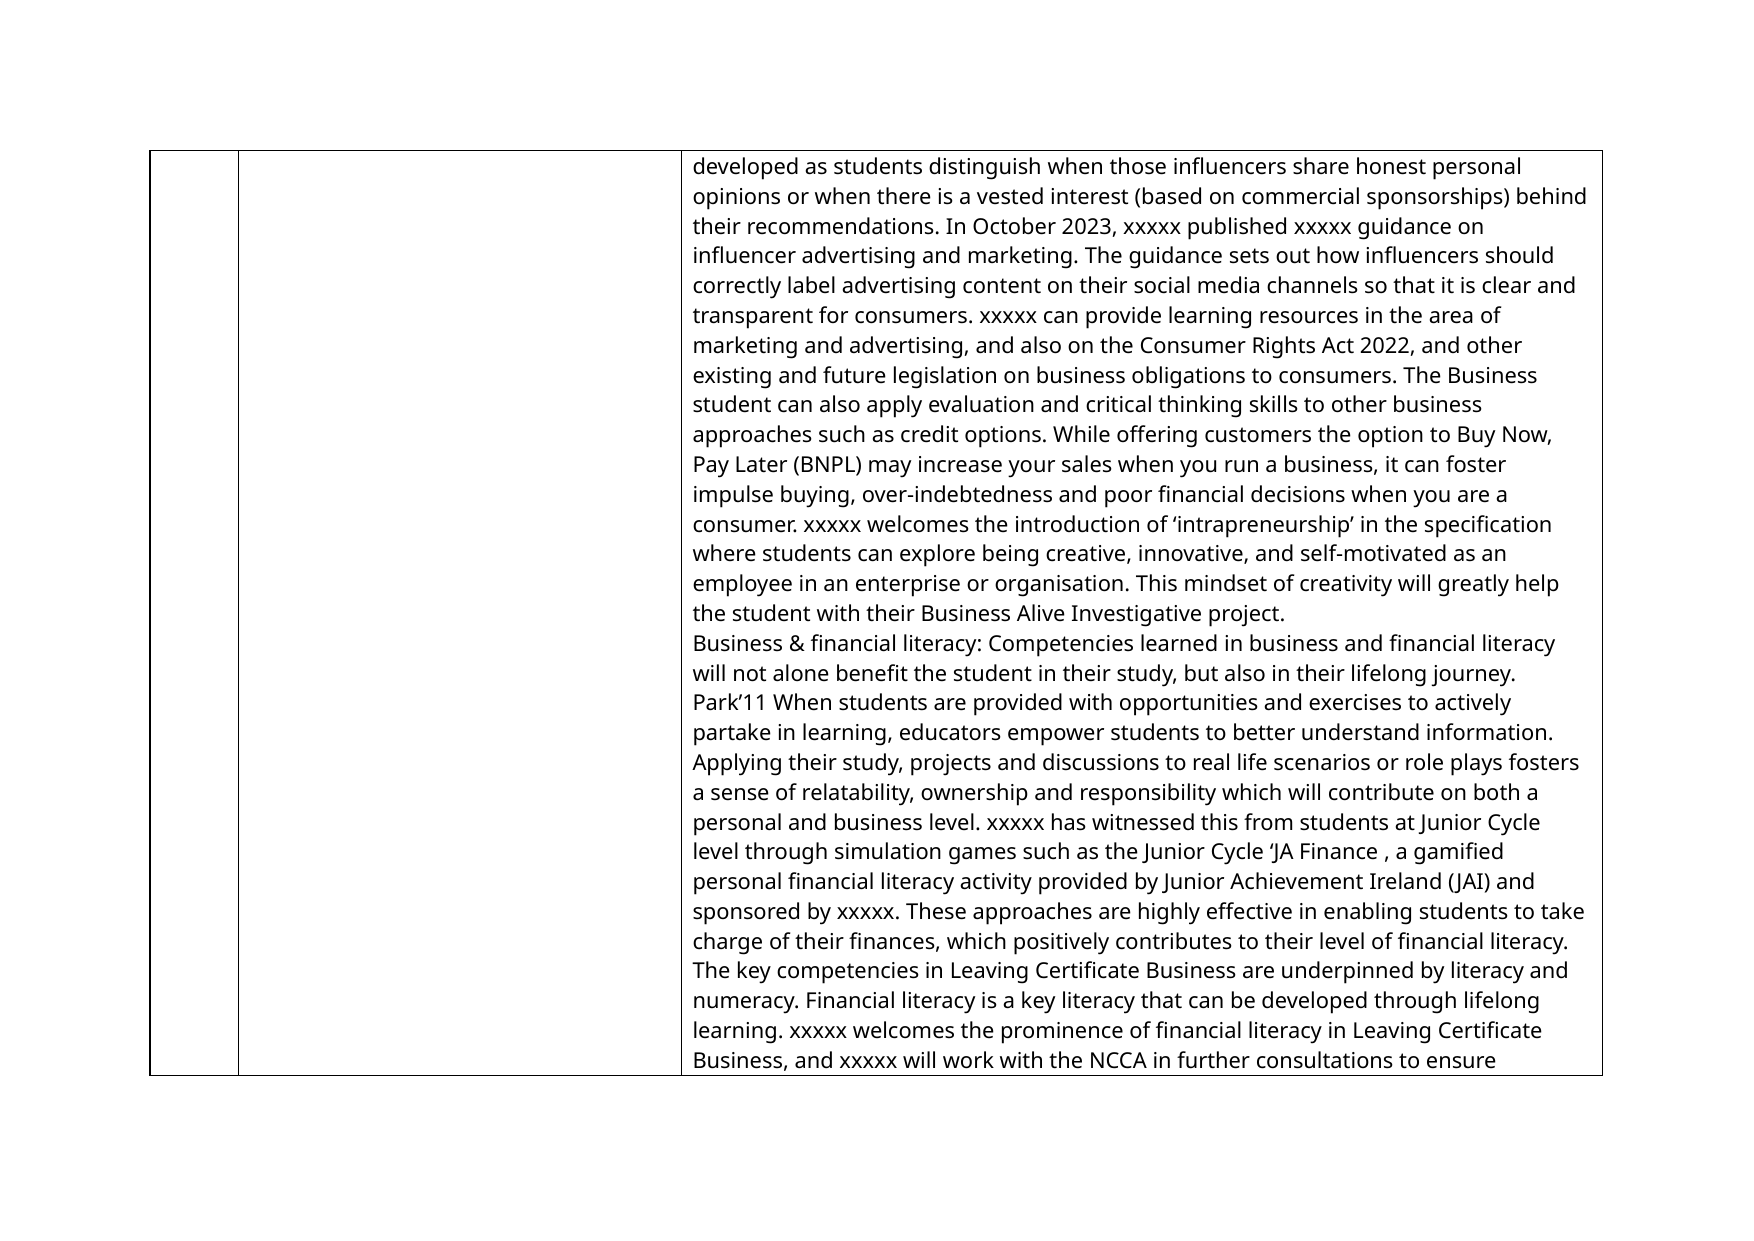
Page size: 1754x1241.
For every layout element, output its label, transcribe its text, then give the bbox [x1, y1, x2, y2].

table_cell [151, 151, 238, 1074]
table_cell developed as students distinguish when those influencers share honest personal opinions or when there is a vested interest (based on commercial sponsorships) behind their recommendations. In October 2023, xxxxx published xxxxx guidance on influencer advertising and marketing. The guidance sets out how influencers should correctly label advertising content on their social media channels so that it is clear and transparent for consumers. xxxxx can provide learning resources in the area of marketing and advertising, and also on the Consumer Rights Act 2022, and other existing and future legislation on business obligations to consumers. The Business student can also apply evaluation and critical thinking skills to other business approaches such as credit options. While offering customers the option to Buy Now, Pay Later (BNPL) may increase your sales when you run a business, it can foster impulse buying, over-indebtedness and poor financial decisions when you are a consumer. xxxxx welcomes the introduction of ‘intrapreneurship’ in the specification where students can explore being creative, innovative, and self-motivated as an employee in an enterprise or organisation. This mindset of creativity will greatly help the student with their Business Alive Investigative project. Business & financial literacy: Competencies learned in business and financial literacy will not alone benefit the student in their study, but also in their lifelong journey. Park’11 When students are provided with opportunities and exercises to actively partake in learning, educators empower students to better understand information. Applying their study, projects and discussions to real life scenarios or role plays fosters a sense of relatability, ownership and responsibility which will contribute on both a personal and business level. xxxxx has witnessed this from students at Junior Cycle level through simulation games such as the Junior Cycle ‘JA Finance , a gamified personal financial literacy activity provided by Junior Achievement Ireland (JAI) and sponsored by xxxxx. These approaches are highly effective in enabling students to take charge of their finances, which positively contributes to their level of financial literacy. The key competencies in Leaving Certificate Business are underpinned by literacy and numeracy. Financial literacy is a key literacy that can be developed through lifelong learning. xxxxx welcomes the prominence of financial literacy in Leaving Certificate Business, and xxxxx will work with the NCCA in further consultations to ensure [682, 151, 1602, 1074]
table_cell [239, 151, 681, 1074]
